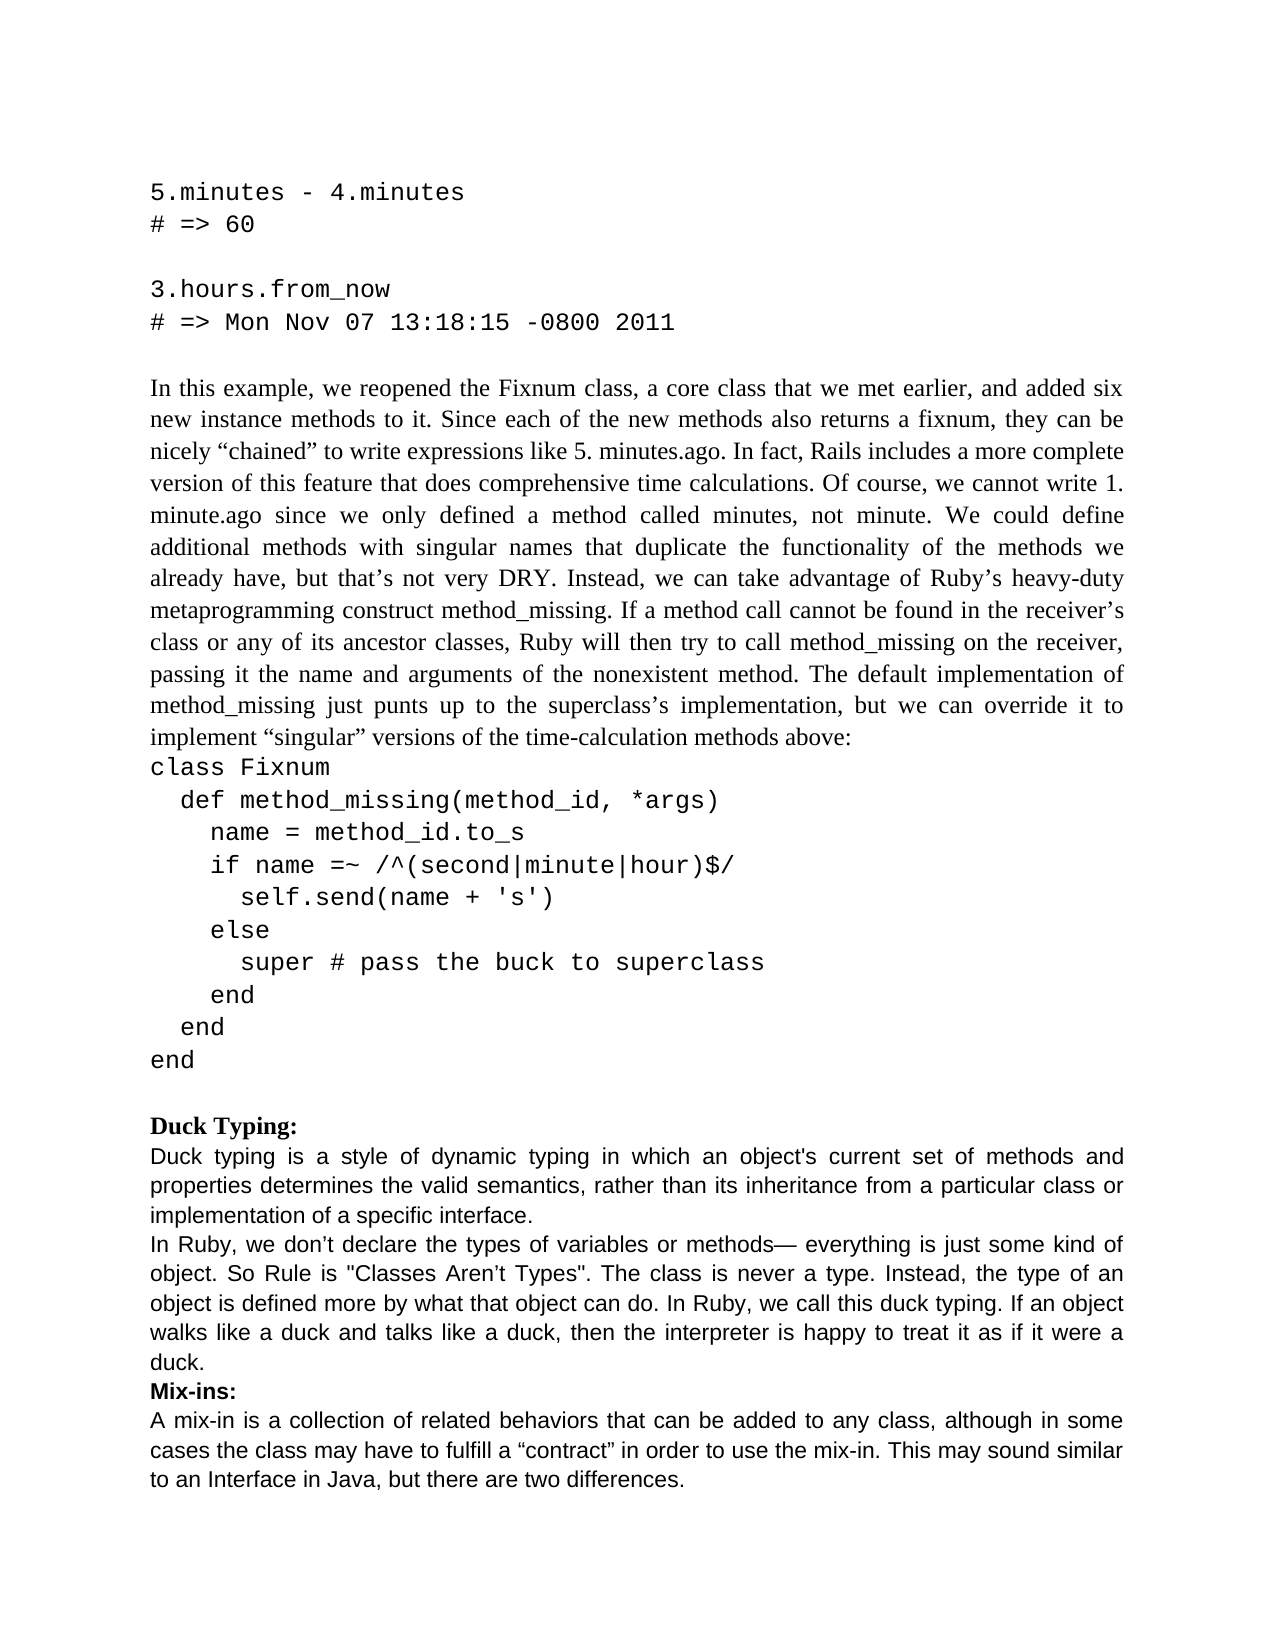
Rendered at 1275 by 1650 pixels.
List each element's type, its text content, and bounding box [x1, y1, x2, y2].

text # => 60 [150, 212, 1125, 240]
text Duck typing is a style of dynamic typing in which an object's current set of methods and properties determines the valid semantics, rather than its inheritance from a particular class or implementation of a specific interface. [150, 1143, 1125, 1228]
text Mix-ins: [150, 1378, 1125, 1404]
text end [150, 1015, 1125, 1043]
text else [150, 917, 1125, 946]
text 3.hours.from_now [150, 277, 1125, 305]
text # => Mon Nov 07 13:18:15 -0800 2011 [150, 309, 1125, 338]
text name = method_id.to_s [150, 820, 1125, 848]
text 5.minutes - 4.minutes [150, 179, 1125, 208]
text In Ruby, we don’t declare the types of variables or methods— everything is just some kind of object. So Rule is "Classes Aren’t Types". The class is never a type. Instead, the type of an object is defined more by what that object can do. In Ruby, we call this duck typing. If an object walks like a duck and talks like a duck, then the interpreter is happy to treat it as if it were a duck. [150, 1232, 1125, 1375]
text end [150, 982, 1125, 1011]
text In this example, we reopened the Fixnum class, a core class that we met earlier, and added six new instance methods to it. Since each of the new methods also returns a fixnum, they can be nicely “chained” to write expressions like 5. minutes.ago. In fact, Rails includes a more complete version of this feature that does comprehensive time calculations. Of course, we cannot write 1. minute.ago since we only defined a method called minutes, not minute. We could define additional methods with singular names that duplicate the functionality of the methods we already have, but that’s not very DRY. Instead, we can take advantage of Ruby’s heavy-duty metaprogramming construct method_missing. If a method call cannot be found in the receiver’s class or any of its ancestor classes, Ruby will then try to call method_missing on the receiver, passing it the name and arguments of the nonexistent method. The default implementation of method_missing just punts up to the superclass’s implementation, but we can override it to implement “singular” versions of the time-calculation methods above: [150, 374, 1125, 751]
text Duck Typing: [150, 1112, 1125, 1139]
text end [150, 1047, 1125, 1076]
text self.send(name + 's') [150, 885, 1125, 913]
text class Fixnum [150, 755, 1125, 783]
text A mix-in is a collection of related behaviors that can be added to any class, although in some cases the class may have to fulfill a “contract” in order to use the mix-in. This may sound similar to an Interface in Java, but there are two differences. [150, 1408, 1125, 1492]
text if name =~ /^(second|minute|hour)$/ [150, 852, 1125, 881]
text super # pass the buck to superclass [150, 950, 1125, 978]
text def method_missing(method_id, *args) [150, 787, 1125, 816]
